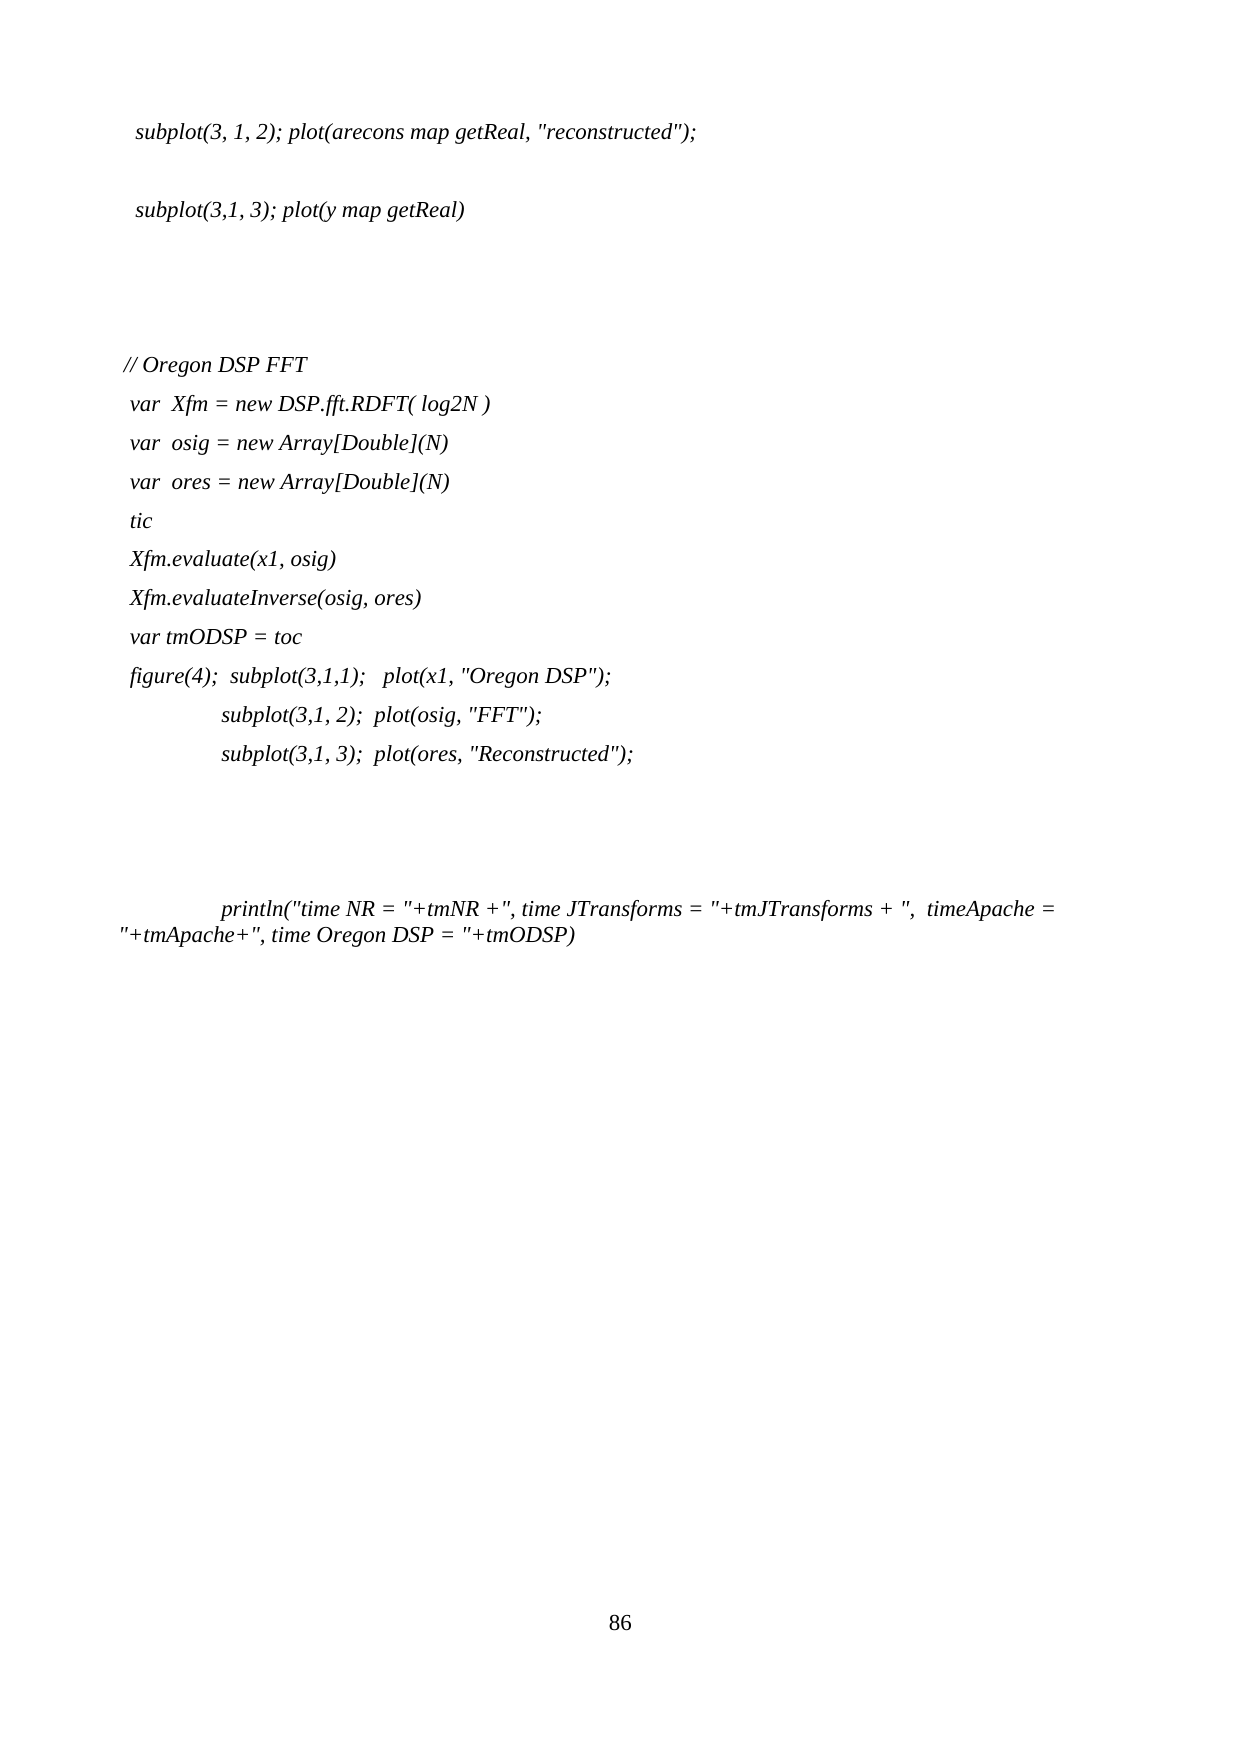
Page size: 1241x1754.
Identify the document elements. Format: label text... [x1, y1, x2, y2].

text println("time NR = "+tmNR +", time JTransforms = "+tmJTransforms + ", timeApache = "+tmApache+", time Oregon DSP = "+tmODSP) [118, 895, 1122, 948]
text subplot(3, 1, 2); plot(arecons map getReal, "reconstructed"); [118, 118, 1122, 144]
text Xfm.evaluate(x1, osig) [118, 546, 1122, 572]
text // Oregon DSP FFT [118, 351, 1122, 378]
text tic [118, 507, 1122, 533]
text var ores = new Array[Double](N) [118, 468, 1122, 494]
text subplot(3,1, 3); plot(y map getReal) [118, 196, 1122, 222]
text Xfm.evaluateInverse(osig, ores) [118, 584, 1122, 611]
text figure(4); subplot(3,1,1); plot(x1, "Oregon DSP"); [118, 662, 1122, 688]
text subplot(3,1, 2); plot(osig, "FFT"); [118, 701, 1122, 727]
text subplot(3,1, 3); plot(ores, "Reconstructed"); [118, 740, 1122, 766]
text var tmODSP = toc [118, 623, 1122, 649]
text var osig = new Array[Double](N) [118, 429, 1122, 455]
text var Xfm = new DSP.fft.RDFT( log2N ) [118, 390, 1122, 416]
